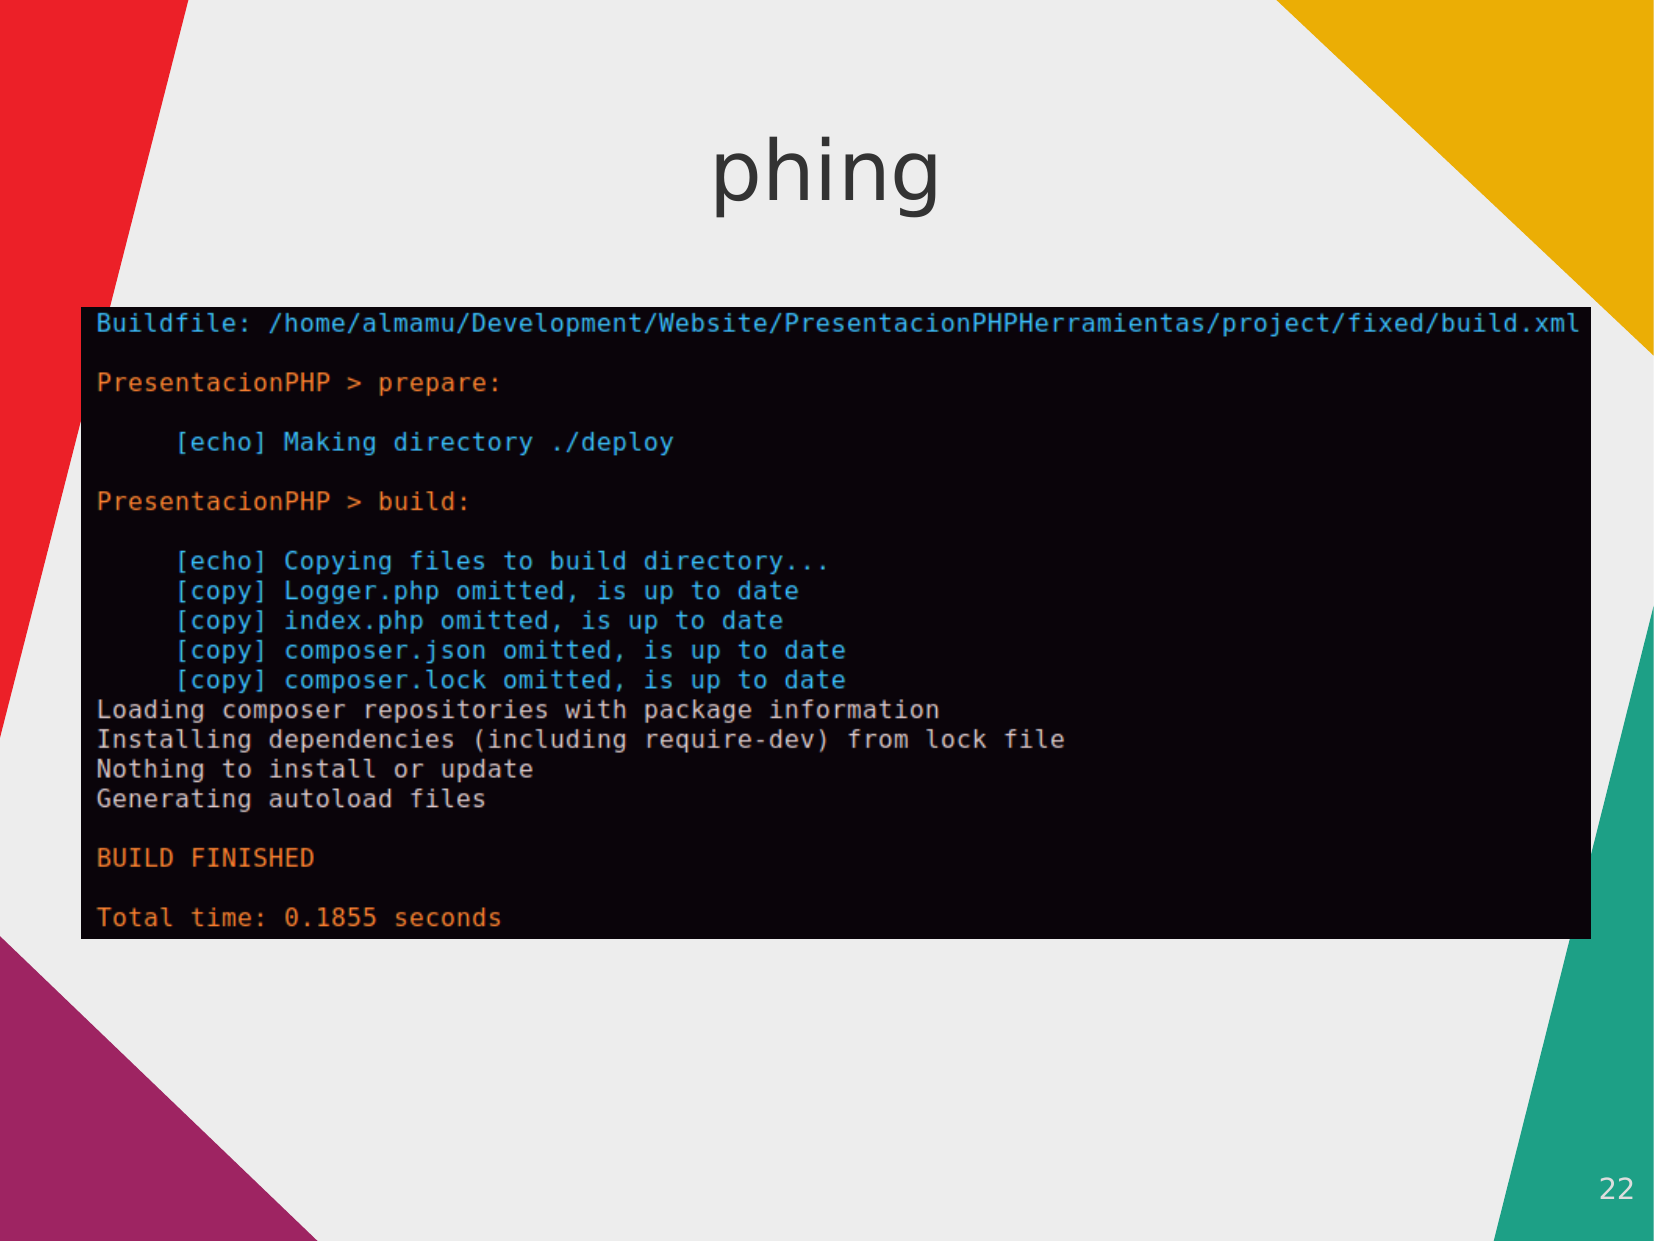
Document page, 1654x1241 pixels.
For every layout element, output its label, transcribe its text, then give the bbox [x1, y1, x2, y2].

picture [81, 307, 1591, 939]
title phing [114, 73, 1539, 271]
